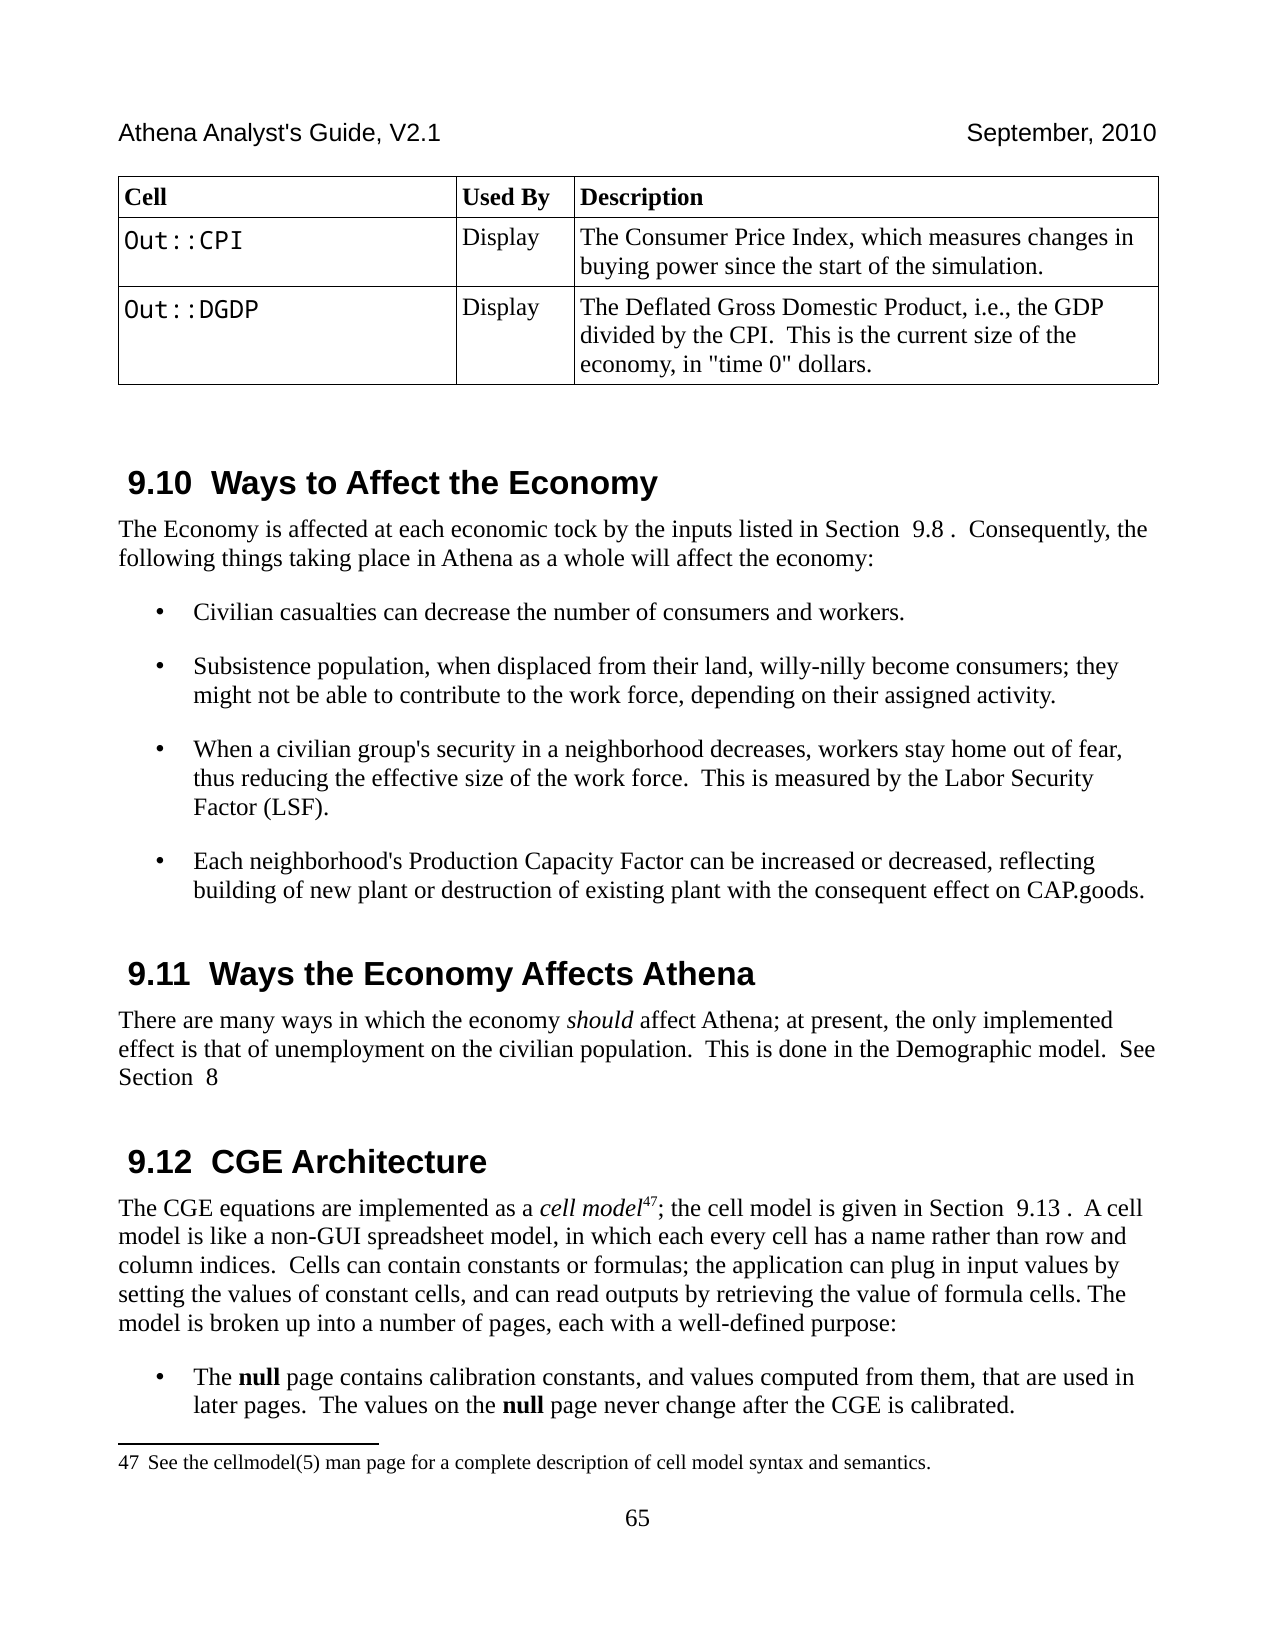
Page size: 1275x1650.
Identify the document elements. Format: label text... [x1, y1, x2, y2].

table_cell Display [457, 287, 574, 383]
table_cell Out::CPI [119, 218, 456, 286]
text The CGE equations are implemented as a cell model; the cell model is given in Section 9.13 . A cell model is like a non-GUI spreadsheet model, in which each every cell has a name rather than row and column indices. Cells can contain constants or formulas; the application can plug in input values by setting the values of constant cells, and can read outputs by retrieving the value of formula cells. The model is broken up into a number of pages, each with a well-defined purpose: [118, 1193, 1157, 1336]
table_cell The Deflated Gross Domestic Product, i.e., the GDP divided by the CPI. This is the current size of the economy, in "time 0" dollars. [575, 287, 1158, 383]
subtitle CGE Architecture [118, 1142, 1157, 1180]
table_header Cell [119, 177, 456, 217]
list Subsistence population, when displaced from their land, willy-nilly become consumers; they might not be able to contribute to the work force, depending on their assigned activity. [156, 651, 1157, 709]
list Each neighborhood's Production Capacity Factor can be increased or decreased, reflecting building of new plant or destruction of existing plant with the consequent effect on CAP.goods. [156, 846, 1157, 903]
table_cell Display [457, 218, 574, 286]
list When a civilian group's security in a neighborhood decreases, workers stay home out of fear, thus reducing the effective size of the work force. This is measured by the Labor Security Factor (LSF). [156, 734, 1157, 820]
list The null page contains calibration constants, and values computed from them, that are used in later pages. The values on the null page never change after the CGE is calibrated. [156, 1362, 1157, 1419]
table_header Used By [457, 177, 574, 217]
text There are many ways in which the economy should affect Athena; at present, the only implemented effect is that of unemployment on the civilian population. This is done in the Demographic model. See Section 8. [118, 1005, 1157, 1091]
table_header Description [575, 177, 1158, 217]
text The Economy is affected at each economic tock by the inputs listed in Section 9.8 . Consequently, the following things taking place in Athena as a whole will affect the economy: [118, 514, 1157, 571]
subtitle Ways the Economy Affects Athena [118, 954, 1157, 992]
list Civilian casualties can decrease the number of consumers and workers. [156, 597, 1157, 626]
subtitle Ways to Affect the Economy [118, 463, 1157, 501]
table_cell The Consumer Price Index, which measures changes in buying power since the start of the simulation. [575, 218, 1158, 286]
table_cell Out::DGDP [119, 287, 456, 383]
text See the cellmodel(5) man page for a complete description of cell model syntax and semantics. [118, 1449, 1157, 1474]
